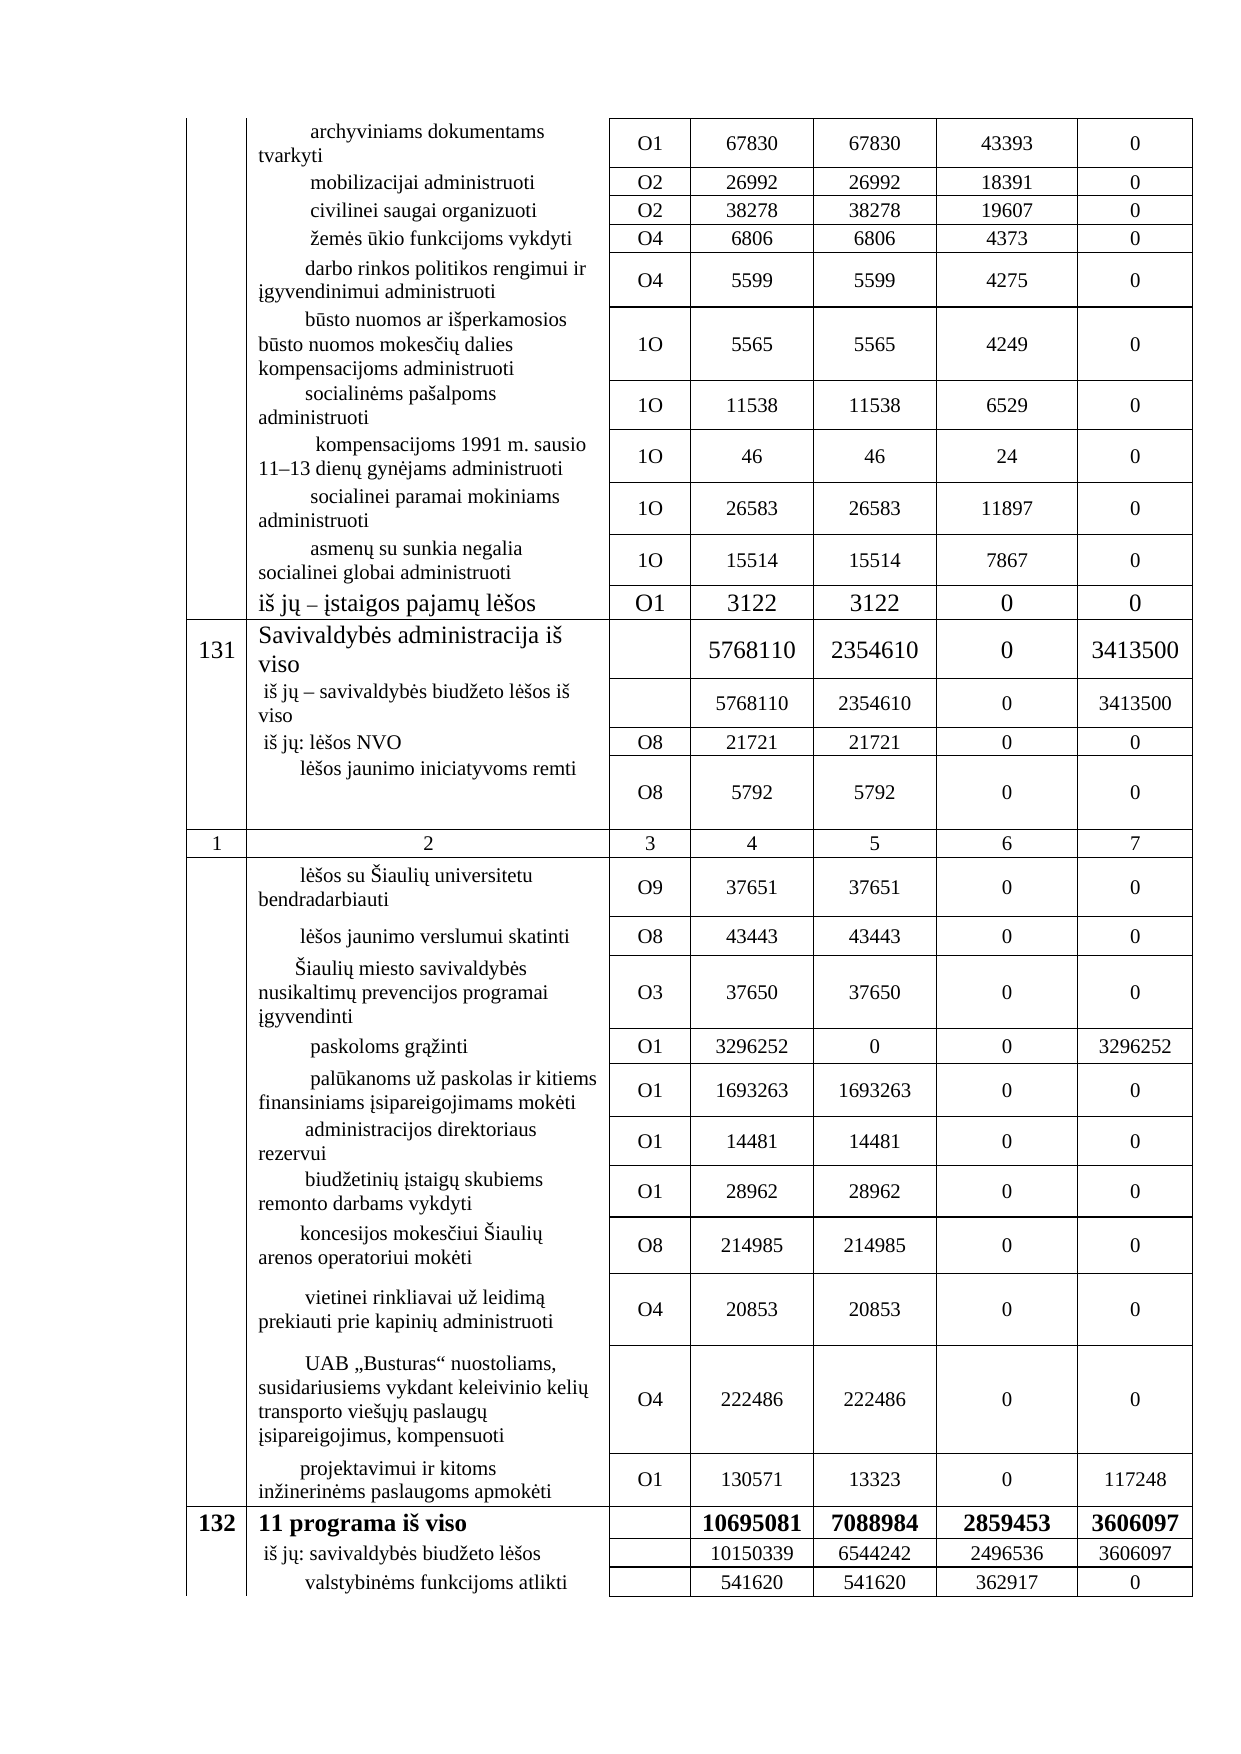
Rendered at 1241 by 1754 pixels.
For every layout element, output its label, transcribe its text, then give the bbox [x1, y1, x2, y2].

table_cell [187, 1345, 246, 1452]
table_cell 5768110 [691, 620, 813, 678]
table_cell [187, 1216, 246, 1273]
table_cell 4275 [937, 253, 1077, 306]
table_cell projektavimui ir kitoms inžinerinėms paslaugoms apmokėti [247, 1453, 609, 1506]
table_cell 11897 [937, 483, 1077, 533]
table_cell 4373 [937, 225, 1077, 252]
table_cell 18391 [937, 168, 1077, 195]
table_cell [187, 534, 246, 585]
table_cell iš jų – savivaldybės biudžeto lėšos iš viso [247, 678, 609, 727]
table_cell 6544242 [814, 1539, 936, 1566]
table_cell 0 [1078, 1274, 1192, 1344]
table_cell [187, 1453, 246, 1506]
table_cell 0 [1078, 381, 1192, 429]
table_cell [187, 678, 246, 727]
table_cell 1 [187, 830, 246, 857]
table_cell O2 [610, 168, 690, 195]
table_cell [187, 380, 246, 429]
table_cell 5768110 [691, 679, 813, 727]
table_cell 37650 [691, 956, 813, 1028]
table_cell 541620 [691, 1568, 813, 1596]
table_cell 13323 [814, 1454, 936, 1506]
table_cell 46 [691, 430, 813, 482]
table_cell 131 [187, 620, 246, 678]
table_cell 26992 [814, 168, 936, 195]
table_cell Šiaulių miesto savivaldybės nusikaltimų prevencijos programai įgyvendinti [247, 955, 609, 1028]
table_cell 14481 [691, 1117, 813, 1165]
table_cell mobilizacijai administruoti [247, 167, 609, 195]
table_cell O4 [610, 225, 690, 252]
table_cell 37651 [691, 858, 813, 916]
table_cell 3122 [691, 586, 813, 619]
table_cell 1O [610, 483, 690, 533]
table_cell 28962 [691, 1166, 813, 1216]
table_cell 10695081 [691, 1507, 813, 1538]
table_cell 0 [937, 756, 1077, 828]
table_cell 1693263 [814, 1064, 936, 1116]
table_cell 1O [610, 308, 690, 379]
table_cell 6 [937, 830, 1077, 857]
table_cell 0 [1078, 756, 1192, 828]
table_cell 26583 [814, 483, 936, 533]
table_cell 11 programa iš viso [247, 1507, 609, 1538]
table_cell 2859453 [937, 1507, 1077, 1538]
table_cell 6806 [691, 225, 813, 252]
table_cell 3413500 [1078, 679, 1192, 727]
table_cell 222486 [814, 1346, 936, 1452]
table_cell 67830 [691, 119, 813, 167]
table_cell [187, 1063, 246, 1116]
table_cell 5565 [691, 308, 813, 379]
table_cell 0 [1078, 430, 1192, 482]
table_cell 0 [937, 1029, 1077, 1063]
table_cell 15514 [691, 535, 813, 585]
table_cell [610, 1568, 690, 1596]
table_cell [187, 252, 246, 306]
table_cell 7 [1078, 830, 1192, 857]
table_cell O1 [610, 586, 690, 619]
table_cell [187, 955, 246, 1028]
table_cell 1693263 [691, 1064, 813, 1116]
table_cell 0 [937, 858, 1077, 916]
table_cell 5599 [814, 253, 936, 306]
table_cell O2 [610, 196, 690, 223]
table_cell 0 [1078, 1166, 1192, 1216]
table_cell 26992 [691, 168, 813, 195]
table_cell 38278 [814, 196, 936, 223]
table_cell 38278 [691, 196, 813, 223]
table_cell [187, 1273, 246, 1344]
table_cell 3122 [814, 586, 936, 619]
table_cell 0 [1078, 1064, 1192, 1116]
table_cell 214985 [691, 1218, 813, 1273]
table_cell vietinei rinkliavai už leidimą prekiauti prie kapinių administruoti [247, 1273, 609, 1344]
table_cell 362917 [937, 1568, 1077, 1596]
table_cell 37651 [814, 858, 936, 916]
table_cell O3 [610, 956, 690, 1028]
table_cell 26583 [691, 483, 813, 533]
table_cell darbo rinkos politikos rengimui ir įgyvendinimui administruoti [247, 252, 609, 306]
table_cell 7867 [937, 535, 1077, 585]
table_cell 1O [610, 430, 690, 482]
table_cell socialinėms pašalpoms administruoti [247, 380, 609, 429]
table_cell lėšos jaunimo iniciatyvoms remti [247, 755, 609, 828]
table_cell palūkanoms už paskolas ir kitiems finansiniams įsipareigojimams mokėti [247, 1063, 609, 1116]
table_cell 0 [937, 1166, 1077, 1216]
table_cell 43443 [814, 917, 936, 955]
table_cell lėšos jaunimo verslumui skatinti [247, 916, 609, 955]
table_cell 3606097 [1078, 1539, 1192, 1566]
table_cell 2354610 [814, 679, 936, 727]
table_cell [187, 916, 246, 955]
table_cell 0 [1078, 119, 1192, 167]
table_cell 3296252 [691, 1029, 813, 1063]
table_cell 0 [937, 1454, 1077, 1506]
table_cell [187, 1116, 246, 1165]
table_cell 0 [937, 917, 1077, 955]
table_cell 0 [1078, 1117, 1192, 1165]
table_cell 3 [610, 830, 690, 857]
table_cell 2 [247, 830, 609, 857]
table_cell [187, 195, 246, 223]
table_cell 0 [937, 1346, 1077, 1452]
table_cell 117248 [1078, 1454, 1192, 1506]
table_cell iš jų: savivaldybės biudžeto lėšos [247, 1538, 609, 1566]
table_cell 3296252 [1078, 1029, 1192, 1063]
table_cell 0 [1078, 728, 1192, 755]
table_cell 0 [1078, 225, 1192, 252]
table_cell 0 [1078, 1218, 1192, 1273]
table_cell [187, 755, 246, 828]
table_cell 4 [691, 830, 813, 857]
table_cell [610, 1507, 690, 1538]
table_cell 0 [1078, 483, 1192, 533]
table_cell 0 [937, 1274, 1077, 1344]
table_cell 0 [1078, 308, 1192, 379]
table_cell 6529 [937, 381, 1077, 429]
table_cell biudžetinių įstaigų skubiems remonto darbams vykdyti [247, 1165, 609, 1216]
table_cell 6806 [814, 225, 936, 252]
table_cell valstybinėms funkcijoms atlikti [247, 1566, 609, 1596]
table_cell 3413500 [1078, 620, 1192, 678]
table_cell 4249 [937, 308, 1077, 379]
table_cell O9 [610, 858, 690, 916]
table_cell 1O [610, 535, 690, 585]
table_cell Savivaldybės administracija iš viso [247, 620, 609, 678]
table_cell [187, 1028, 246, 1063]
table_cell O8 [610, 917, 690, 955]
table_cell 214985 [814, 1218, 936, 1273]
table_cell iš jų: lėšos NVO [247, 727, 609, 755]
table_cell 0 [1078, 1346, 1192, 1452]
table_cell [187, 727, 246, 755]
table_cell 0 [937, 620, 1077, 678]
table_cell 0 [1078, 535, 1192, 585]
table_cell 1O [610, 381, 690, 429]
table_cell 2496536 [937, 1539, 1077, 1566]
table_cell [187, 1538, 246, 1566]
table_cell [187, 224, 246, 252]
table_cell O1 [610, 1064, 690, 1116]
table_cell iš jų – įstaigos pajamų lėšos [247, 585, 609, 619]
table_cell 0 [937, 1064, 1077, 1116]
table_cell [187, 1165, 246, 1216]
table_cell paskoloms grąžinti [247, 1028, 609, 1063]
table_cell 0 [1078, 586, 1192, 619]
table_cell [187, 1566, 246, 1596]
table_cell [187, 482, 246, 533]
table_cell 0 [937, 1218, 1077, 1273]
table_cell kompensacijoms 1991 m. sausio 11–13 dienų gynėjams administruoti [247, 429, 609, 482]
table_cell 37650 [814, 956, 936, 1028]
table_cell 132 [187, 1507, 246, 1538]
table_cell O1 [610, 119, 690, 167]
table_cell [610, 1539, 690, 1566]
table_cell asmenų su sunkia negalia socialinei globai administruoti [247, 534, 609, 585]
table_cell būsto nuomos ar išperkamosios būsto nuomos mokesčių dalies kompensacijoms administruoti [247, 306, 609, 379]
table_cell O8 [610, 1218, 690, 1273]
table_cell 46 [814, 430, 936, 482]
table_cell 222486 [691, 1346, 813, 1452]
table_cell O4 [610, 253, 690, 306]
table_cell 0 [1078, 917, 1192, 955]
table_cell 0 [937, 679, 1077, 727]
table_cell 43443 [691, 917, 813, 955]
table_cell [187, 167, 246, 195]
table_cell O1 [610, 1454, 690, 1506]
table_cell [187, 429, 246, 482]
table_cell 0 [1078, 196, 1192, 223]
table_cell 14481 [814, 1117, 936, 1165]
table_cell 43393 [937, 119, 1077, 167]
table_cell koncesijos mokesčiui Šiaulių arenos operatoriui mokėti [247, 1216, 609, 1273]
table_cell 5599 [691, 253, 813, 306]
table_cell 20853 [691, 1274, 813, 1344]
table_cell 0 [814, 1029, 936, 1063]
table_cell [187, 858, 246, 916]
table_cell 21721 [691, 728, 813, 755]
table_cell 0 [1078, 253, 1192, 306]
table_cell 5565 [814, 308, 936, 379]
table_cell 11538 [691, 381, 813, 429]
table_cell žemės ūkio funkcijoms vykdyti [247, 224, 609, 252]
table_cell 28962 [814, 1166, 936, 1216]
table_cell 0 [1078, 168, 1192, 195]
table_cell 10150339 [691, 1539, 813, 1566]
table_cell 0 [937, 586, 1077, 619]
table_cell 0 [1078, 956, 1192, 1028]
table_cell 541620 [814, 1568, 936, 1596]
table_cell 67830 [814, 119, 936, 167]
table_cell [610, 679, 690, 727]
table_cell 19607 [937, 196, 1077, 223]
table_cell 0 [1078, 1568, 1192, 1596]
table_cell 5 [814, 830, 936, 857]
table_cell 0 [937, 956, 1077, 1028]
table_cell 15514 [814, 535, 936, 585]
table_cell 11538 [814, 381, 936, 429]
table_cell 7088984 [814, 1507, 936, 1538]
table_cell civilinei saugai organizuoti [247, 195, 609, 223]
table_cell [610, 620, 690, 678]
table_cell O1 [610, 1117, 690, 1165]
table_cell 0 [937, 1117, 1077, 1165]
table_cell O1 [610, 1029, 690, 1063]
table_cell 130571 [691, 1454, 813, 1506]
table_cell O4 [610, 1346, 690, 1452]
table_cell 24 [937, 430, 1077, 482]
table_cell 21721 [814, 728, 936, 755]
table_cell 5792 [814, 756, 936, 828]
table_cell O4 [610, 1274, 690, 1344]
table_cell 2354610 [814, 620, 936, 678]
table_cell [187, 585, 246, 619]
table_cell UAB „Busturas“ nuostoliams, susidariusiems vykdant keleivinio kelių transporto viešųjų paslaugų įsipareigojimus, kompensuoti [247, 1345, 609, 1452]
table_cell O1 [610, 1166, 690, 1216]
table_cell O8 [610, 728, 690, 755]
table_cell [187, 118, 246, 167]
table_cell socialinei paramai mokiniams administruoti [247, 482, 609, 533]
table_cell administracijos direktoriaus rezervui [247, 1116, 609, 1165]
table_cell 0 [1078, 858, 1192, 916]
table_cell archyviniams dokumentams tvarkyti [247, 118, 609, 167]
table_cell [187, 306, 246, 379]
table_cell lėšos su Šiaulių universitetu bendradarbiauti [247, 858, 609, 916]
table_cell 20853 [814, 1274, 936, 1344]
table_cell 0 [937, 728, 1077, 755]
table_cell 5792 [691, 756, 813, 828]
table_cell O8 [610, 756, 690, 828]
table_cell 3606097 [1078, 1507, 1192, 1538]
